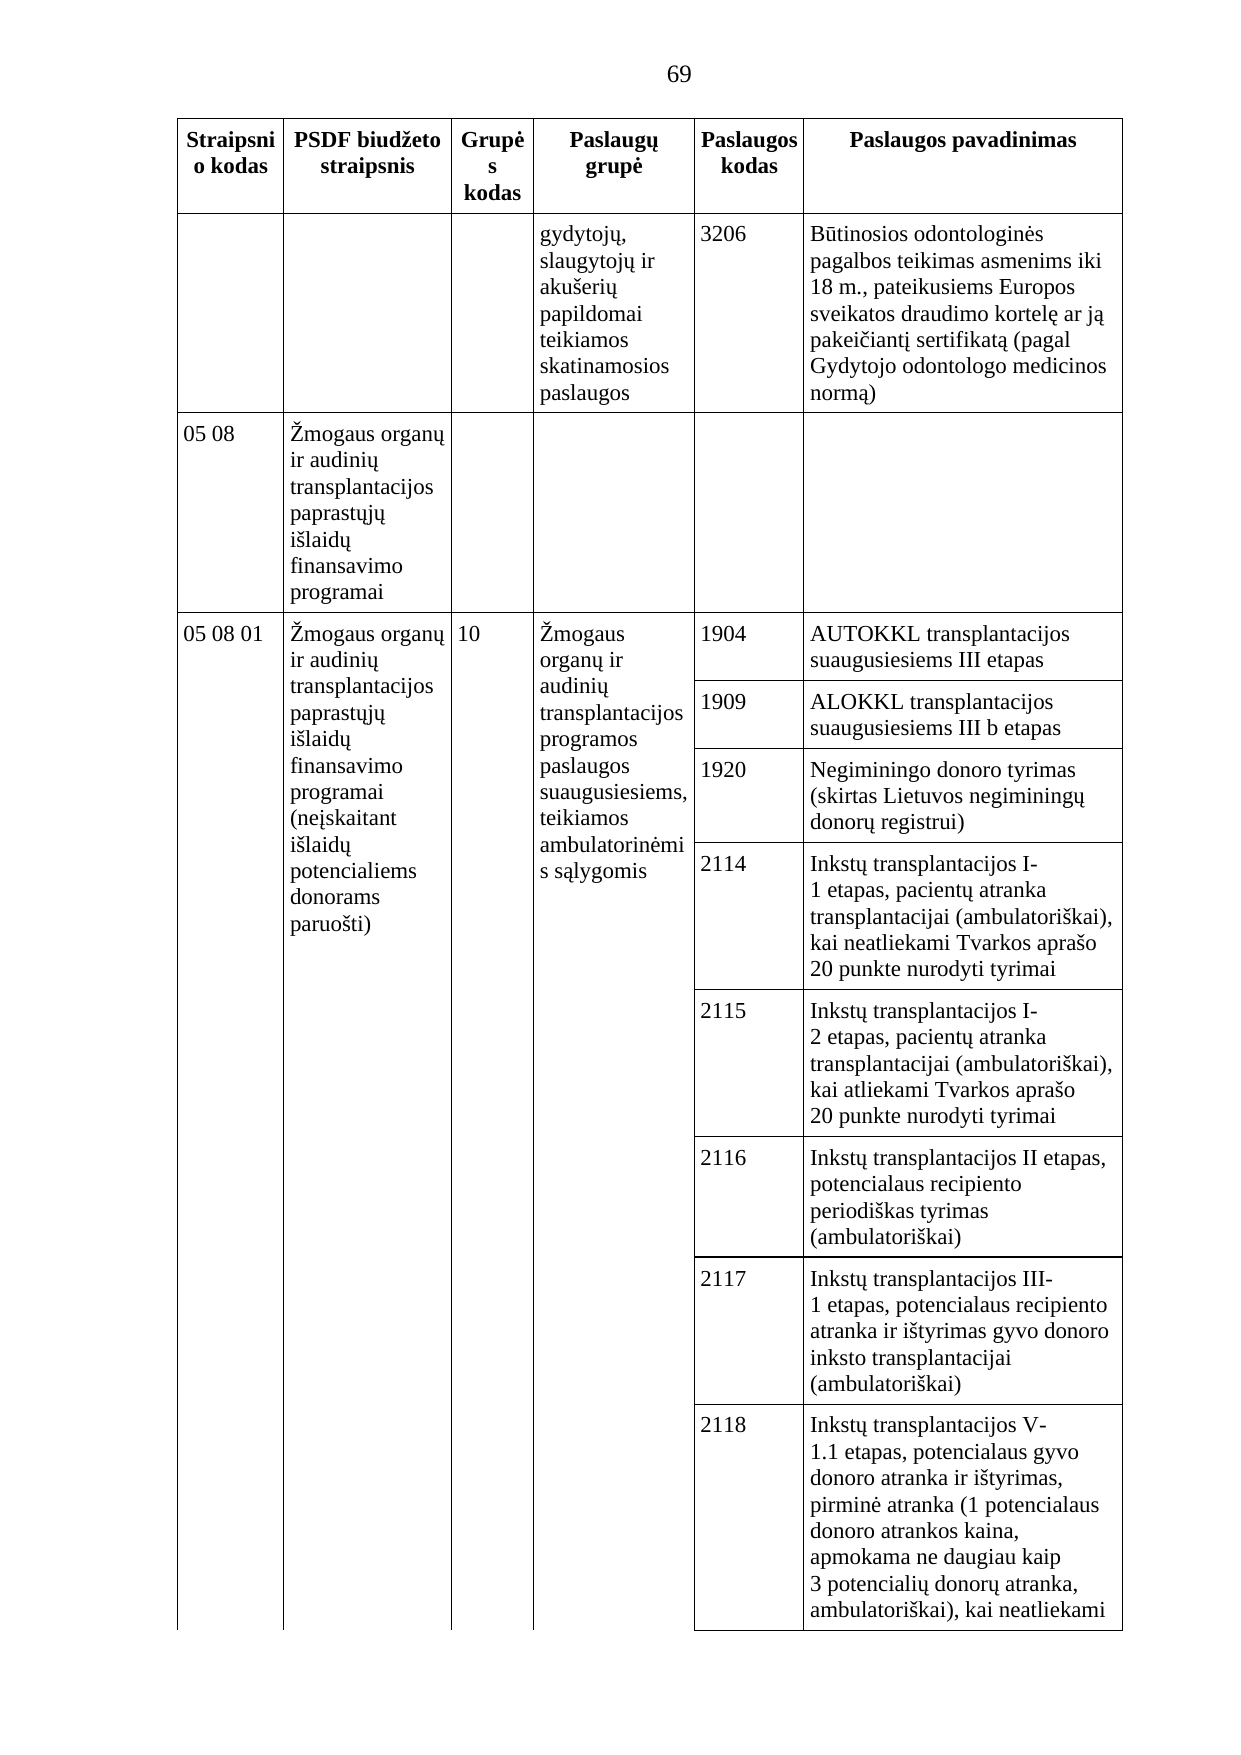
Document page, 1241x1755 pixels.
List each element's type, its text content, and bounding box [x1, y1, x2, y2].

table_cell [534, 1136, 694, 1256]
table_cell [452, 842, 533, 989]
table_cell Inkstų transplantacijos I-2 etapas, pacientų atranka transplantacijai (ambulatoriškai), kai atliekami Tvarkos aprašo 20 punkte nurodyti tyrimai [804, 990, 1122, 1136]
table_header Straipsnio kodas [178, 119, 283, 212]
table_header Grupės kodas [452, 119, 533, 212]
table_header Paslaugų grupė [534, 119, 694, 212]
table_cell Būtinosios odontologinės pagalbos teikimas asmenims iki 18 m., pateikusiems Europos sveikatos draudimo kortelę ar ją pakeičiantį sertifikatą (pagal Gydytojo odontologo medicinos normą) [804, 214, 1122, 412]
table_cell [534, 1256, 694, 1403]
table_cell Inkstų transplantacijos V-1.1 etapas, potencialaus gyvo donoro atranka ir ištyrimas, pirminė atranka (1 potencialaus donoro atrankos kaina, apmokama ne daugiau kaip 3 potencialių donorų atranka, ambulatoriškai), kai neatliekami [804, 1405, 1122, 1629]
table_cell [804, 413, 1122, 612]
table_cell [284, 214, 451, 412]
table_cell Inkstų transplantacijos II etapas, potencialaus recipiento periodiškas tyrimas (ambulatoriškai) [804, 1137, 1122, 1256]
table_header Paslaugos pavadinimas [804, 119, 1122, 212]
table_cell [178, 214, 283, 412]
table_cell 05 08 [178, 413, 283, 612]
table_cell 2115 [695, 990, 803, 1136]
table_cell [284, 989, 451, 1136]
table_cell 05 08 01 [178, 613, 283, 680]
table_cell [178, 748, 283, 842]
table_cell [534, 1404, 694, 1629]
table_cell Žmogaus organų ir audinių transplantacijos paprastųjų išlaidų finansavimo programai (neįskaitant išlaidų potencialiems donorams paruošti) [284, 613, 451, 989]
table_cell [452, 989, 533, 1136]
table_cell 1920 [695, 749, 803, 842]
table_cell [178, 842, 283, 989]
table_cell [452, 214, 533, 412]
table_cell Negiminingo donoro tyrimas (skirtas Lietuvos negiminingų donorų registrui) [804, 749, 1122, 842]
table_cell [695, 413, 803, 612]
table_cell 10 [452, 613, 533, 680]
table_cell 1909 [695, 681, 803, 748]
table_cell [452, 1256, 533, 1403]
table_cell [178, 1404, 283, 1629]
table_cell ALOKKL transplantacijos suaugusiesiems III b etapas [804, 681, 1122, 748]
table_cell [452, 748, 533, 842]
table_cell [178, 989, 283, 1136]
table_cell [178, 680, 283, 748]
table_cell [178, 1256, 283, 1403]
table_cell [534, 989, 694, 1136]
table_cell [178, 1136, 283, 1256]
table_cell 3206 [695, 214, 803, 412]
table_cell [452, 680, 533, 748]
table_cell 2118 [695, 1405, 803, 1629]
table_cell [284, 1404, 451, 1629]
table_cell 2116 [695, 1137, 803, 1256]
table_cell Žmogaus organų ir audinių transplantacijos programos paslaugos suaugusiesiems, teikiamos ambulatorinėmis sąlygomis [534, 613, 694, 989]
table_header Paslaugos kodas [695, 119, 803, 212]
table_cell [284, 1256, 451, 1403]
table_cell Inkstų transplantacijos III-1 etapas, potencialaus recipiento atranka ir ištyrimas gyvo donoro inksto transplantacijai (ambulatoriškai) [804, 1258, 1122, 1403]
table_header PSDF biudžeto straipsnis [284, 119, 451, 212]
table_cell [534, 413, 694, 612]
table_cell 2117 [695, 1258, 803, 1403]
table_cell 1904 [695, 613, 803, 680]
table_cell Inkstų transplantacijos I-1 etapas, pacientų atranka transplantacijai (ambulatoriškai), kai neatliekami Tvarkos aprašo 20 punkte nurodyti tyrimai [804, 843, 1122, 989]
table_cell [452, 413, 533, 612]
table_cell [452, 1136, 533, 1256]
table_cell 2114 [695, 843, 803, 989]
table_cell Žmogaus organų ir audinių transplantacijos paprastųjų išlaidų finansavimo programai [284, 413, 451, 612]
table_cell [452, 1404, 533, 1629]
table_cell [284, 1136, 451, 1256]
table_cell AUTOKKL transplantacijos suaugusiesiems III etapas [804, 613, 1122, 680]
table_cell gydytojų, slaugytojų ir akušerių papildomai teikiamos skatinamosios paslaugos [534, 214, 694, 412]
